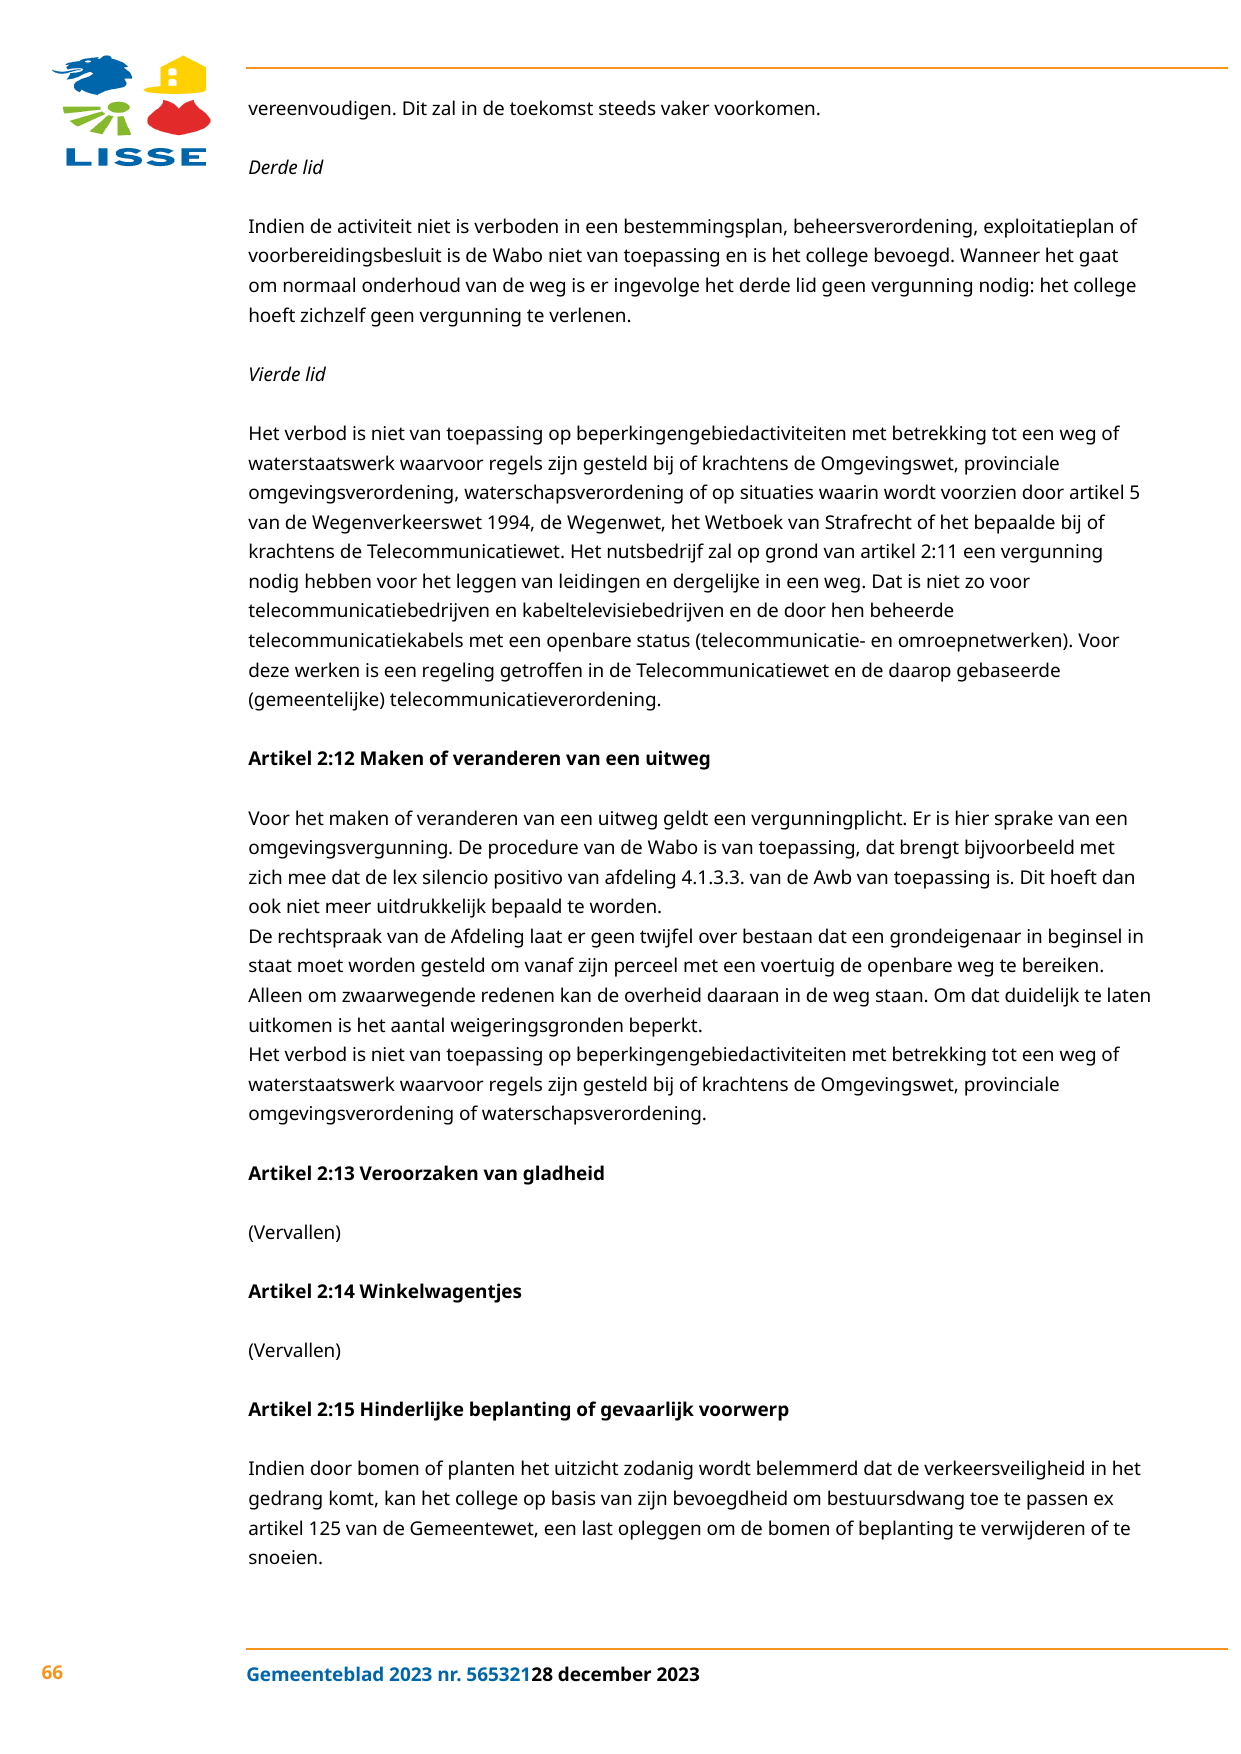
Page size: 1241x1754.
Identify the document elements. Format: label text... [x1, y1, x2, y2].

text Vierde lid [248, 361, 1152, 387]
text (Vervallen) [248, 1337, 1152, 1363]
text Artikel 2:15 Hinderlijke beplanting of gevaarlijk voorwerp [248, 1396, 1152, 1422]
text vereenvoudigen. Dit zal in de toekomst steeds vaker voorkomen. [248, 95, 1152, 121]
text Derde lid [248, 154, 1152, 180]
text Artikel 2:13 Veroorzaken van gladheid [248, 1160, 1152, 1186]
text Indien de activiteit niet is verboden in een bestemmingsplan, beheersverordening, exploitatieplan of voorbereidingsbesluit is de Wabo niet van toepassing en is het college bevoegd. Wanneer het gaat om normaal onderhoud van de weg is er ingevolge het derde lid geen vergunning nodig: het college hoeft zichzelf geen vergunning te verlenen. [248, 213, 1152, 328]
text Indien door bomen of planten het uitzicht zodanig wordt belemmerd dat de verkeersveiligheid in het gedrang komt, kan het college op basis van zijn bevoegdheid om bestuursdwang toe te passen ex artikel 125 van de Gemeentewet, een last opleggen om de bomen of beplanting te verwijderen of te snoeien. [248, 1456, 1152, 1570]
text Artikel 2:14 Winkelwagentjes [248, 1278, 1152, 1304]
text De rechtspraak van de Afdeling laat er geen twijfel over bestaan dat een grondeigenaar in beginsel in staat moet worden gesteld om vanaf zijn perceel met een voertuig de openbare weg te bereiken. Alleen om zwaarwegende redenen kan de overheid daaraan in de weg staan. Om dat duidelijk te laten uitkomen is het aantal weigeringsgronden beperkt. [248, 923, 1152, 1038]
text Voor het maken of veranderen van een uitweg geldt een vergunningplicht. Er is hier sprake van een omgevingsvergunning. De procedure van de Wabo is van toepassing, dat brengt bijvoorbeeld met zich mee dat de lex silencio positivo van afdeling 4.1.3.3. van de Awb van toepassing is. Dit hoeft dan ook niet meer uitdrukkelijk bepaald te worden. [248, 805, 1152, 919]
picture [41, 47, 231, 172]
text Het verbod is niet van toepassing op beperkingengebiedactiviteiten met betrekking tot een weg of waterstaatswerk waarvoor regels zijn gesteld bij of krachtens de Omgevingswet, provinciale omgevingsverordening of waterschapsverordening. [248, 1041, 1152, 1126]
text Het verbod is niet van toepassing op beperkingengebiedactiviteiten met betrekking tot een weg of waterstaatswerk waarvoor regels zijn gesteld bij of krachtens de Omgevingswet, provinciale omgevingsverordening, waterschapsverordening of op situaties waarin wordt voorzien door artikel 5 van de Wegenverkeerswet 1994, de Wegenwet, het Wetboek van Strafrecht of het bepaalde bij of krachtens de Telecommunicatiewet. Het nutsbedrijf zal op grond van artikel 2:11 een vergunning nodig hebben voor het leggen van leidingen en dergelijke in een weg. Dat is niet zo voor telecommunicatiebedrijven en kabeltelevisiebedrijven en de door hen beheerde telecommunicatiekabels met een openbare status (telecommunicatie- en omroepnetwerken). Voor deze werken is een regeling getroffen in de Telecommunicatiewet en de daarop gebaseerde (gemeentelijke) telecommunicatieverordening. [248, 420, 1152, 712]
text (Vervallen) [248, 1219, 1152, 1245]
text Artikel 2:12 Maken of veranderen van een uitweg [248, 746, 1152, 771]
